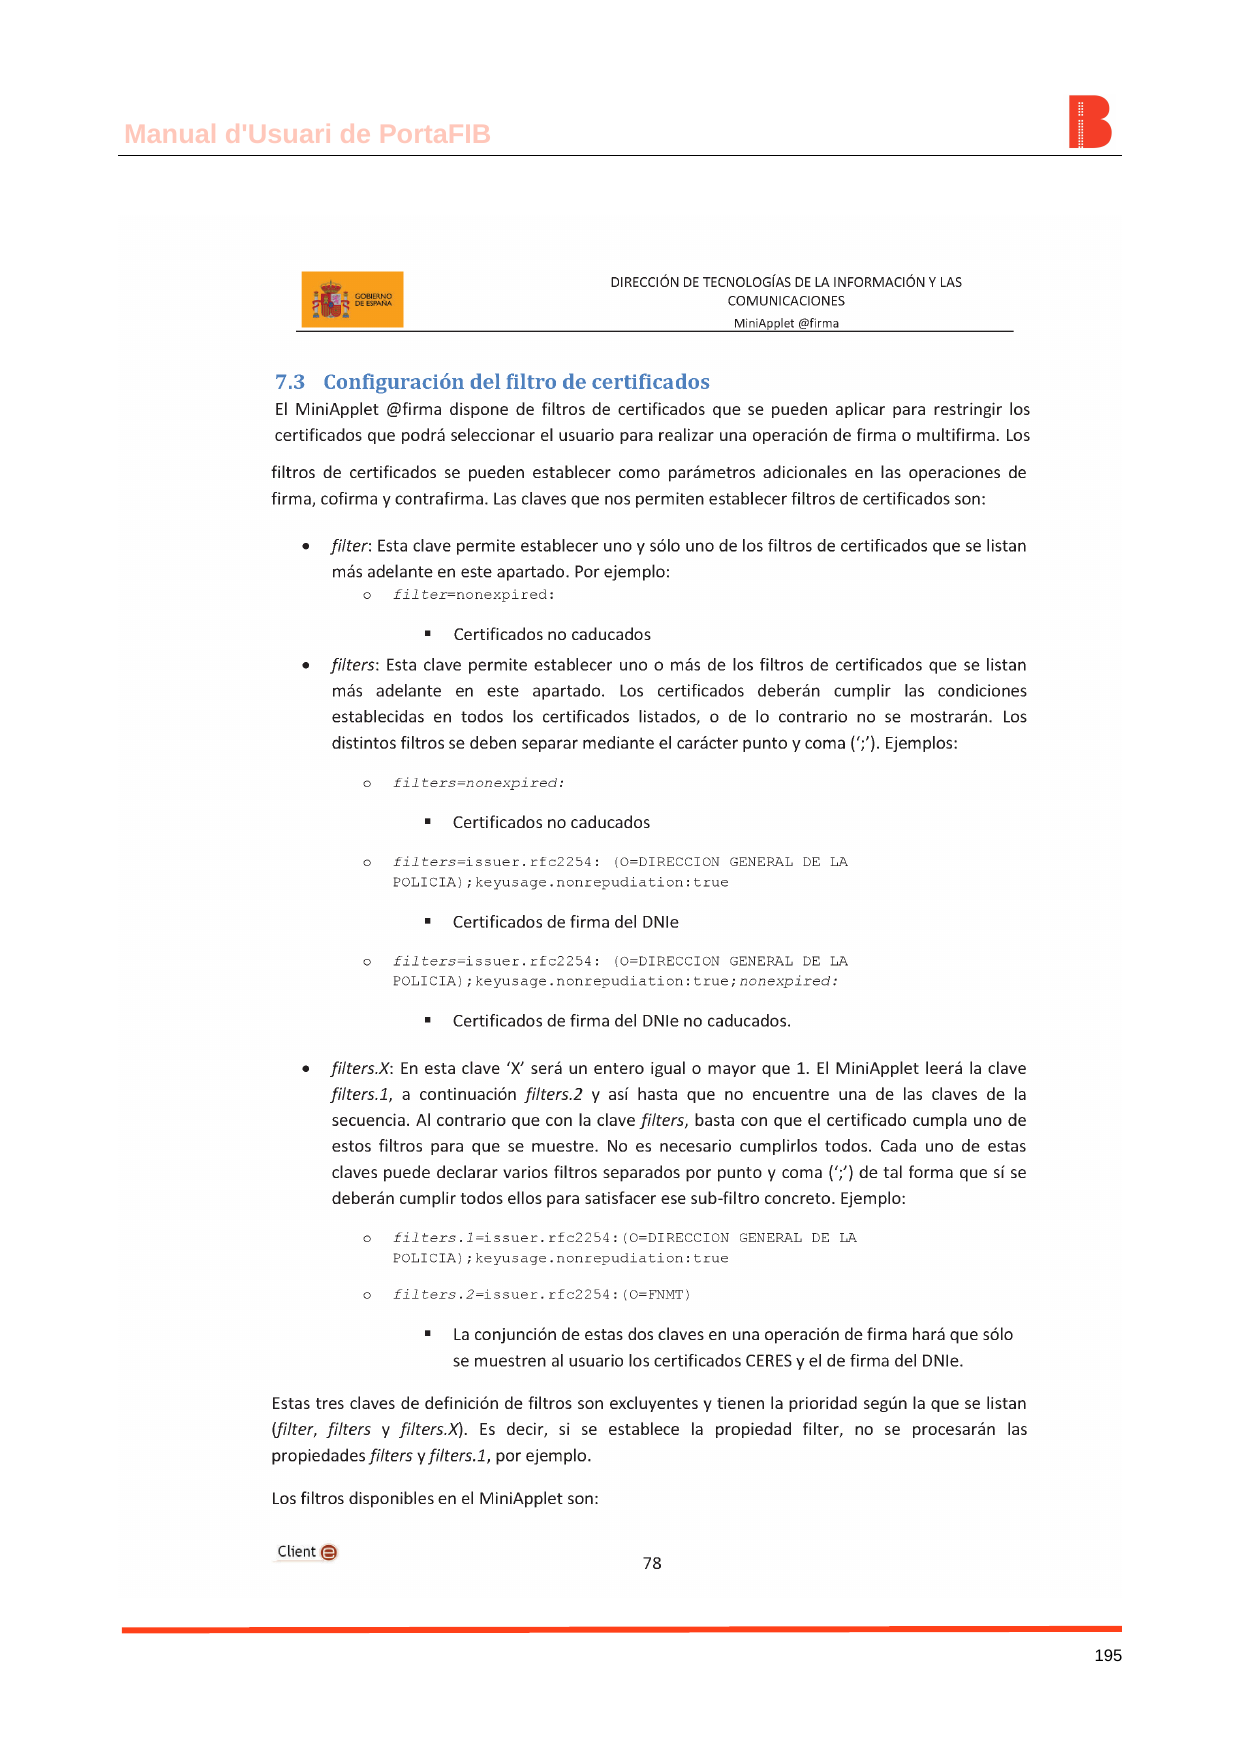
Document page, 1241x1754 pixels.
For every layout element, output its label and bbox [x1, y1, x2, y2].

picture [118, 215, 1123, 1598]
picture [1063, 94, 1117, 150]
